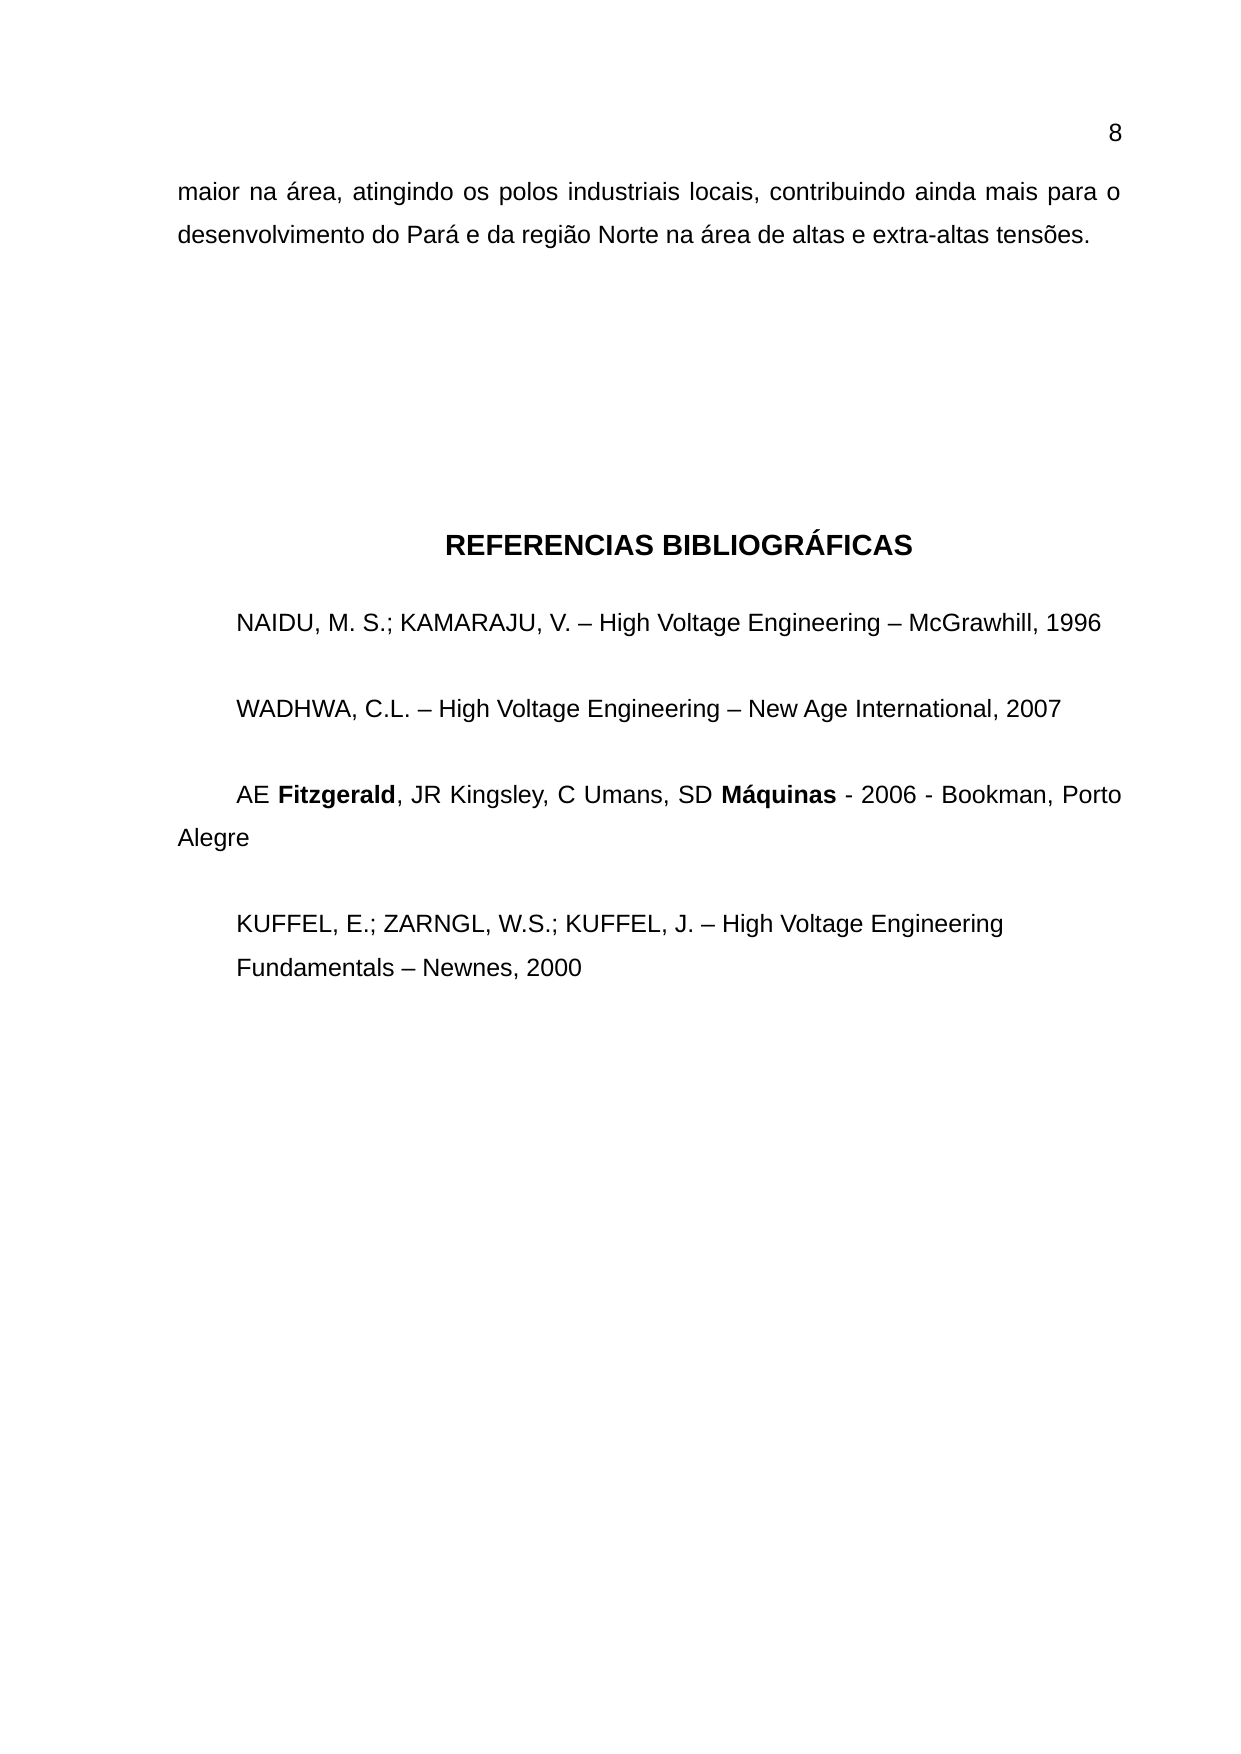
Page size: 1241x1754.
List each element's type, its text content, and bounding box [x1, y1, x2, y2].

text AE Fitzgerald, JR Kingsley, C Umans, SD Máquinas - 2006 - Bookman, Porto Alegre [177, 780, 1122, 852]
text NAIDU, M. S.; KAMARAJU, V. – High Voltage Engineering – McGrawhill, 1996 [177, 608, 1122, 636]
subtitle REFERENCIAS BIBLIOGRÁFICAS [177, 528, 1122, 562]
text KUFFEL, E.; ZARNGL, W.S.; KUFFEL, J. – High Voltage Engineering [177, 909, 1122, 938]
text maior na área, atingindo os polos industriais locais, contribuindo ainda mais para o desenvolvimento do Pará e da região Norte na área de altas e extra-altas tensões. [177, 177, 1122, 249]
text WADHWA, C.L. – High Voltage Engineering – New Age International, 2007 [177, 694, 1122, 723]
text Fundamentals – Newnes, 2000 [177, 953, 1122, 981]
